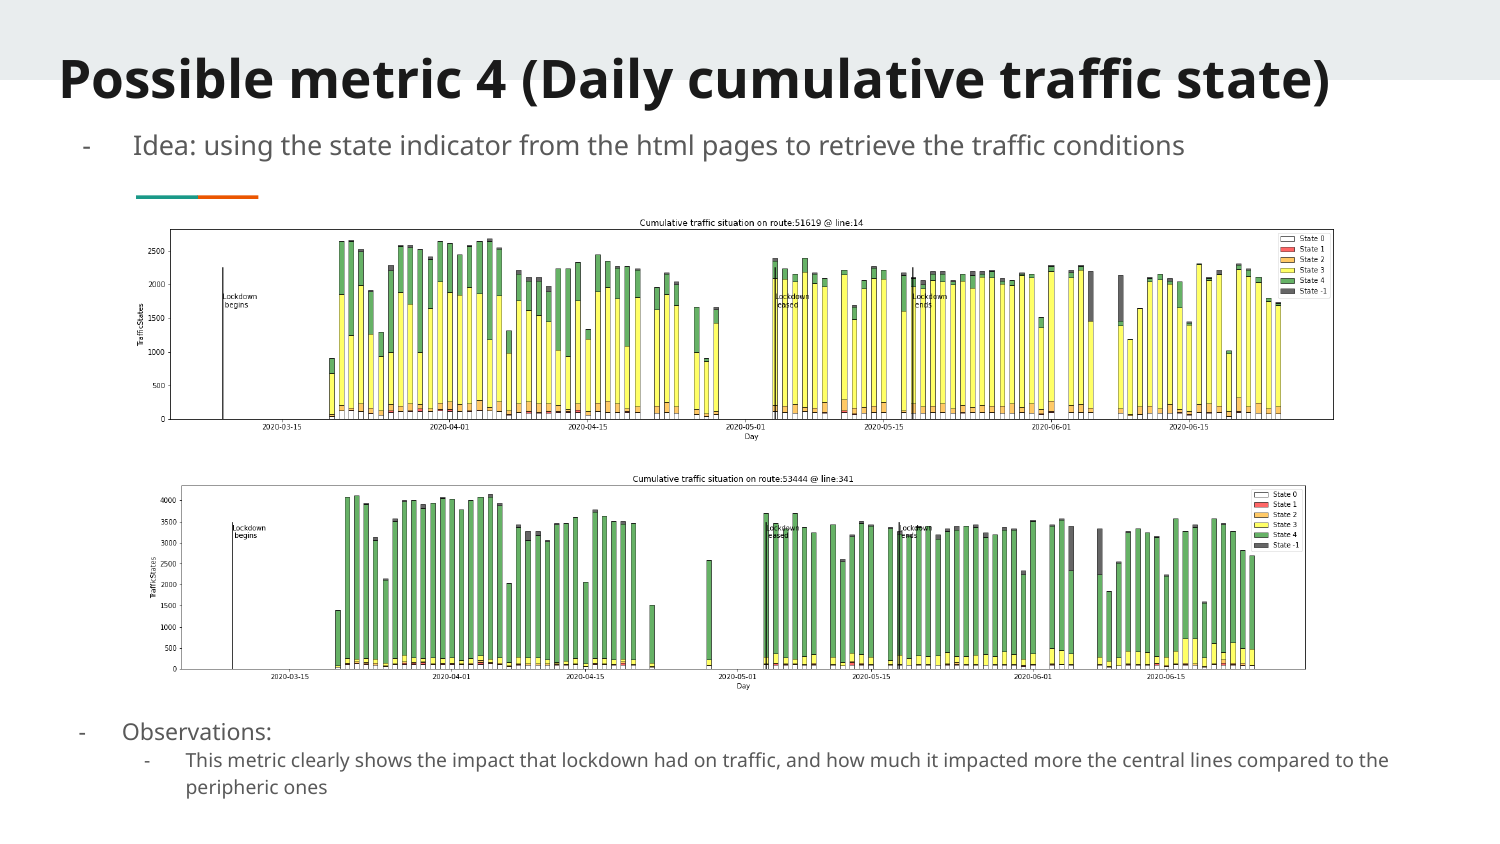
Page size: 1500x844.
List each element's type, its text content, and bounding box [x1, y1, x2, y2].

title Possible metric 4 (Daily cumulative traffic state) [43, 30, 1441, 109]
list Observations: This metric clearly shows the impact that lockdown had on traffic, and how much it impacted more the central lines compared to the peripheric ones [43, 698, 1441, 815]
list Idea: using the state indicator from the html pages to retrieve the traffic conditions [43, 109, 1441, 199]
picture [0, 456, 1450, 699]
picture [0, 199, 1483, 450]
